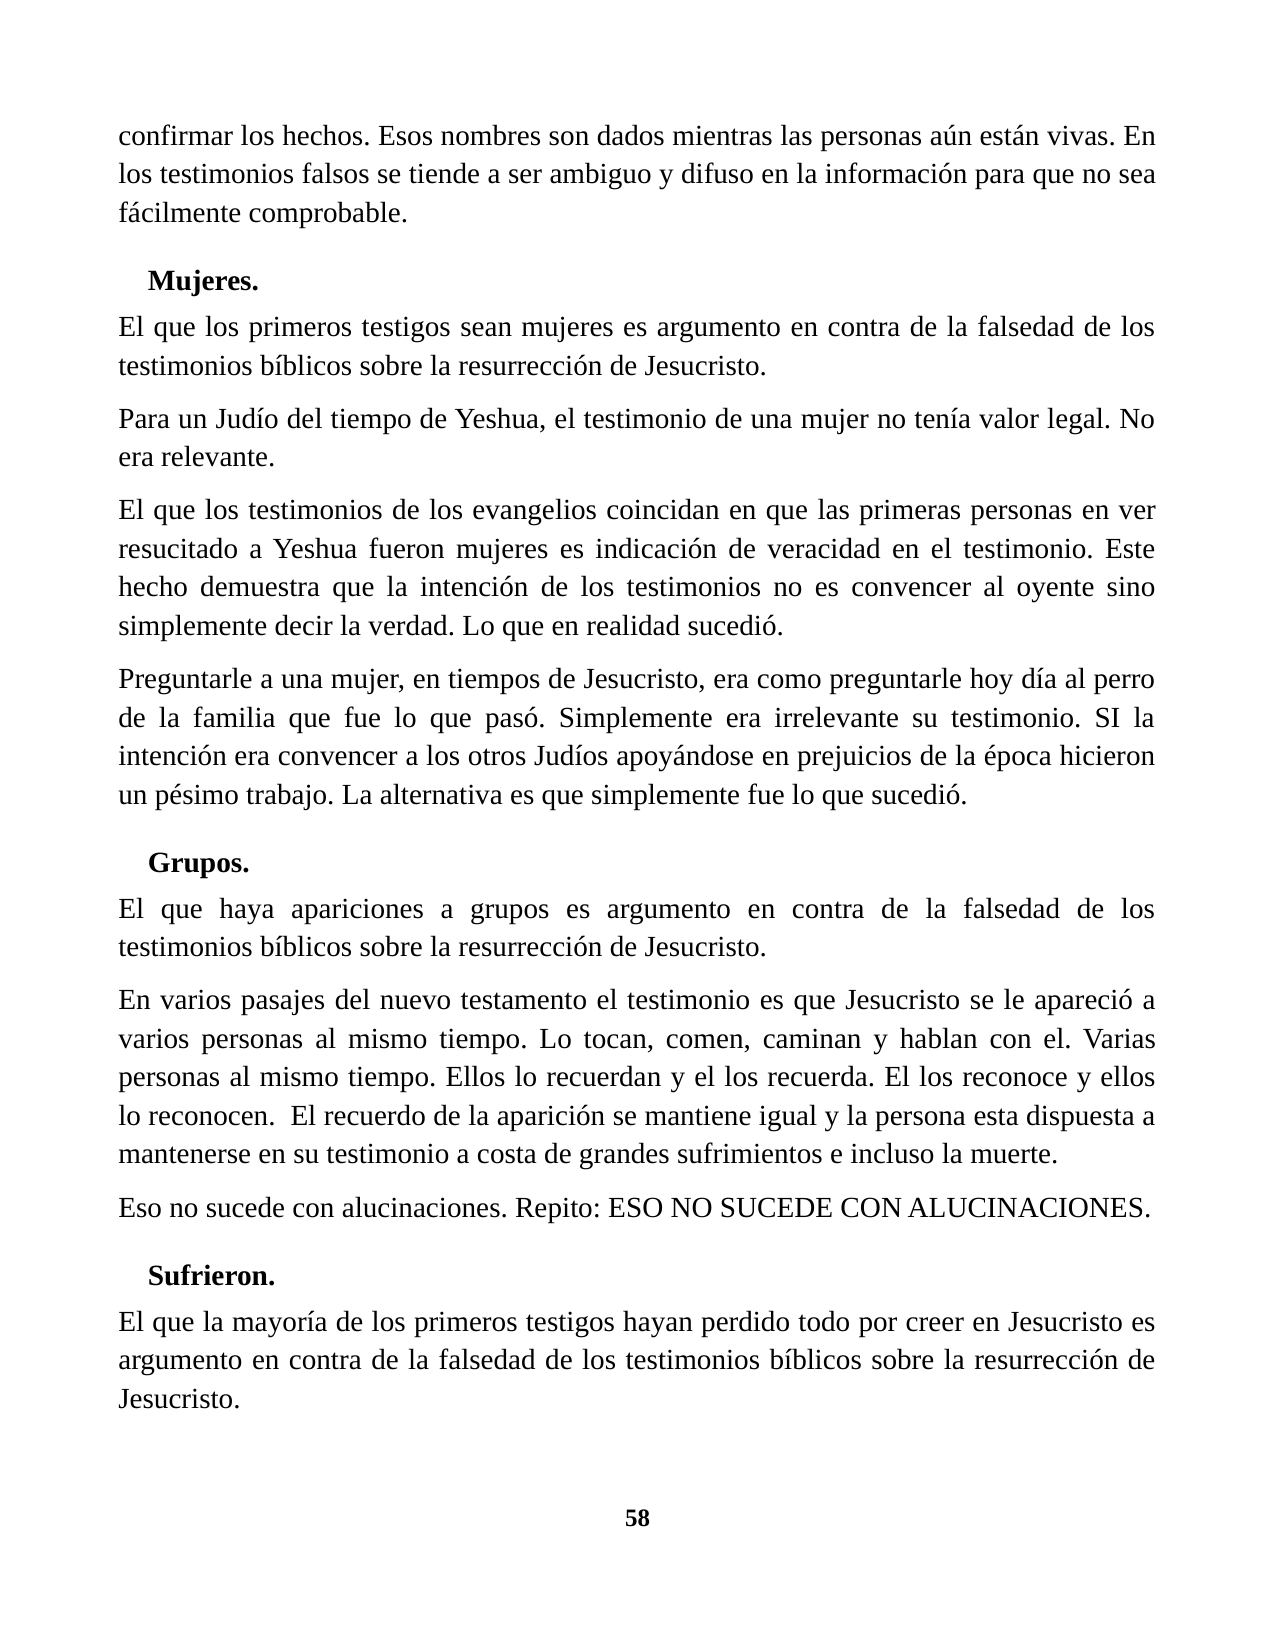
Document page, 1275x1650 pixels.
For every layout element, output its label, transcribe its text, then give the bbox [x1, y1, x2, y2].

text Para un Judío del tiempo de Yeshua, el testimonio de una mujer no tenía valor legal. No era relevante. [118, 401, 1157, 473]
subtitle Sufrieron. [148, 1257, 1157, 1291]
text El que los primeros testigos sean mujeres es argumento en contra de la falsedad de los testimonios bíblicos sobre la resurrección de Jesucristo. [118, 309, 1157, 381]
subtitle Mujeres. [148, 263, 1157, 297]
text El que los testimonios de los evangelios coincidan en que las primeras personas en ver resucitado a Yeshua fueron mujeres es indicación de veracidad en el testimonio. Este hecho demuestra que la intención de los testimonios no es convencer al oyente sino simplemente decir la verdad. Lo que en realidad sucedió. [118, 492, 1157, 642]
subtitle Grupos. [148, 844, 1157, 878]
text El que haya apariciones a grupos es argumento en contra de la falsedad de los testimonios bíblicos sobre la resurrección de Jesucristo. [118, 891, 1157, 963]
text En varios pasajes del nuevo testamento el testimonio es que Jesucristo se le apareció a varios personas al mismo tiempo. Lo tocan, comen, caminan y hablan con el. Varias personas al mismo tiempo. Ellos lo recuerdan y el los recuerda. El los reconoce y ellos lo reconocen. El recuerdo de la aparición se mantiene igual y la persona esta dispuesta a mantenerse en su testimonio a costa de grandes sufrimientos e incluso la muerte. [118, 982, 1157, 1170]
text Eso no sucede con alucinaciones. Repito: ESO NO SUCEDE CON ALUCINACIONES. [118, 1190, 1157, 1223]
text Preguntarle a una mujer, en tiempos de Jesucristo, era como preguntarle hoy día al perro de la familia que fue lo que pasó. Simplemente era irrelevante su testimonio. SI la intención era convencer a los otros Judíos apoyándose en prejuicios de la época hicieron un pésimo trabajo. La alternativa es que simplemente fue lo que sucedió. [118, 661, 1157, 810]
text El que la mayoría de los primeros testigos hayan perdido todo por creer en Jesucristo es argumento en contra de la falsedad de los testimonios bíblicos sobre la resurrección de Jesucristo. [118, 1304, 1157, 1414]
text confirmar los hechos. Esos nombres son dados mientras las personas aún están vivas. En los testimonios falsos se tiende a ser ambiguo y difuso en la información para que no sea fácilmente comprobable. [118, 118, 1157, 229]
